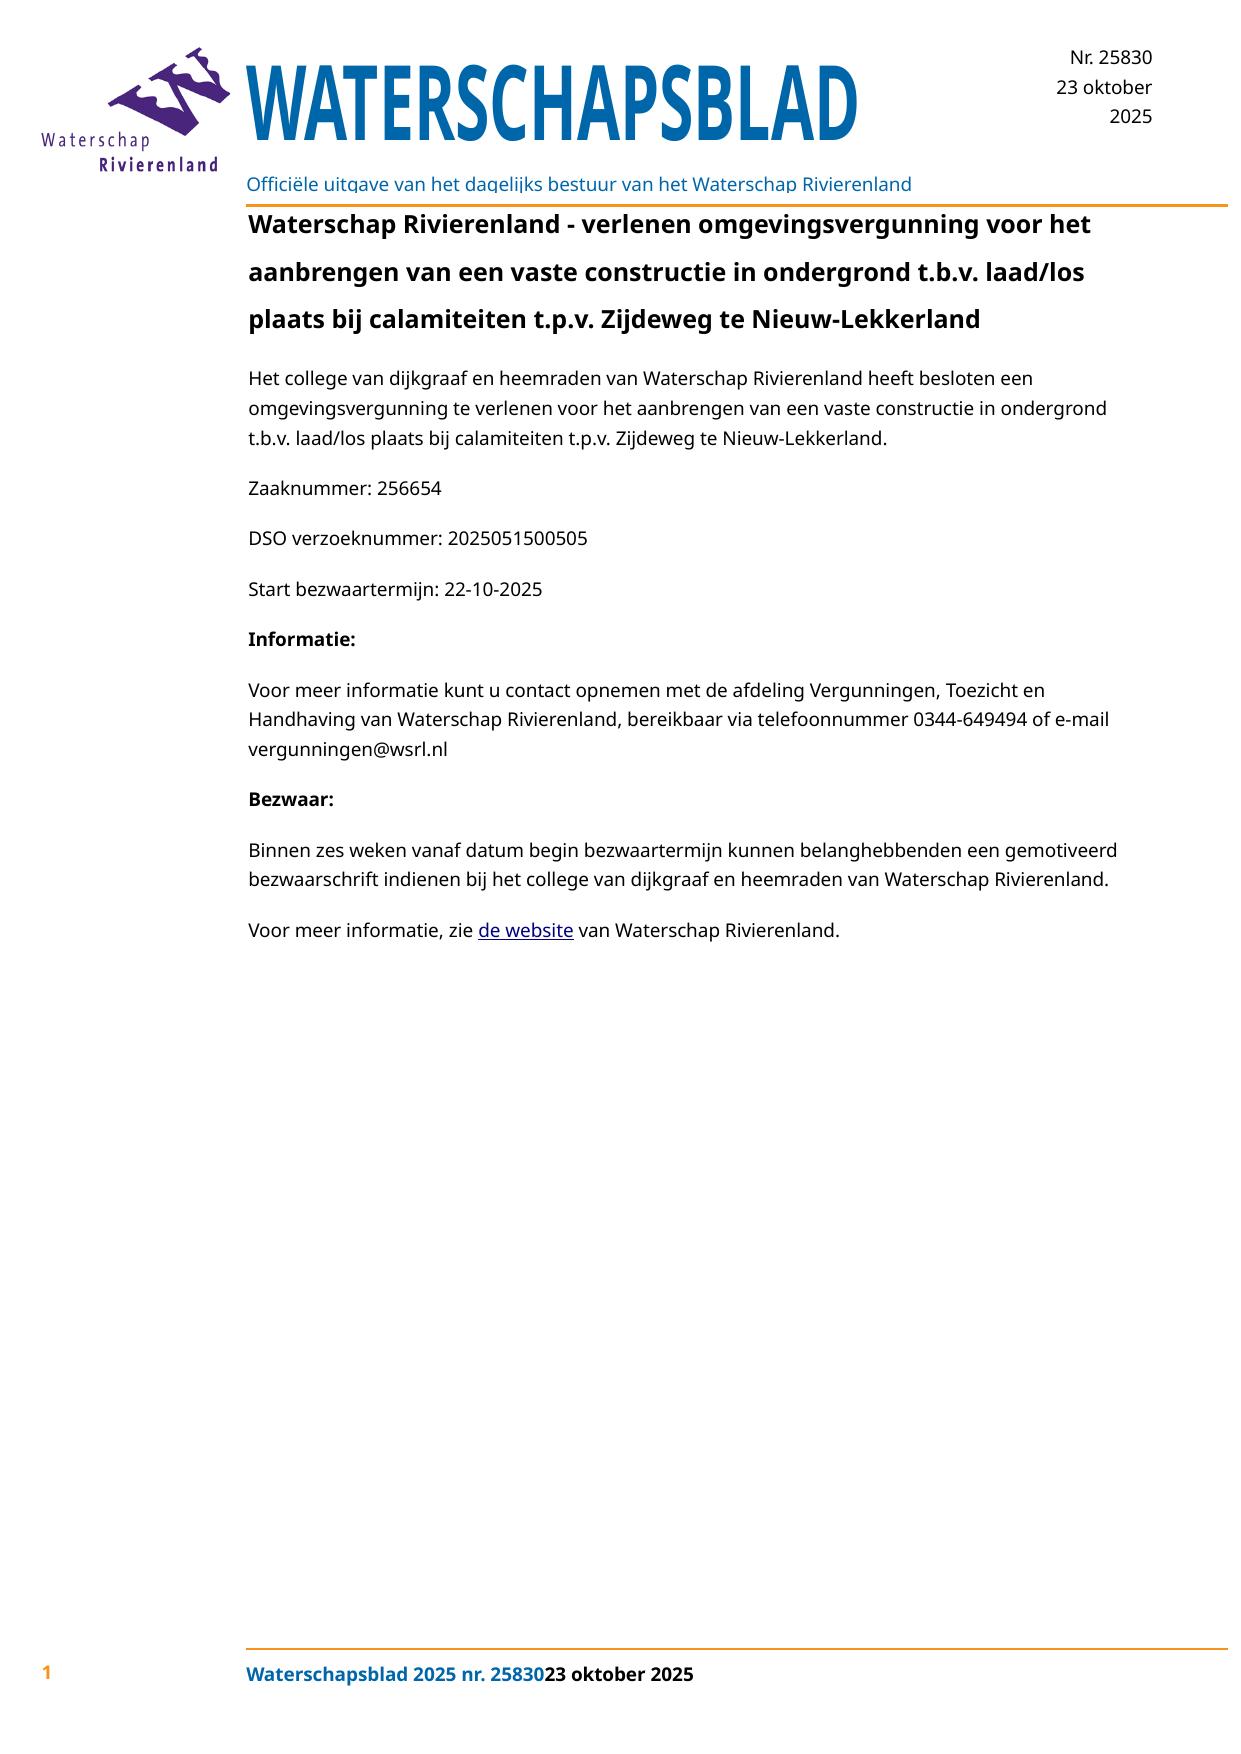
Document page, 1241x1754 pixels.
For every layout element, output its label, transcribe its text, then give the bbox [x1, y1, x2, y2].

text Informatie: [248, 626, 1152, 652]
text Binnen zes weken vanaf datum begin bezwaartermijn kunnen belanghebbenden een gemotiveerd bezwaarschrift indienen bij het college van dijkgraaf en heemraden van Waterschap Rivierenland. [248, 837, 1152, 892]
picture [41, 47, 231, 172]
text Het college van dijkgraaf en heemraden van Waterschap Rivierenland heeft besloten een omgevingsvergunning te verlenen voor het aanbrengen van een vaste constructie in ondergrond t.b.v. laad/los plaats bij calamiteiten t.p.v. Zijdeweg te Nieuw-Lekkerland. [248, 366, 1152, 450]
text Start bezwaartermijn: 22-10-2025 [248, 576, 1152, 602]
text DSO verzoeknummer: 2025051500505 [248, 526, 1152, 551]
text Bezwaar: [248, 786, 1152, 812]
text Waterschap Rivierenland - verlenen omgevingsvergunning voor het aanbrengen van een vaste constructie in ondergrond t.b.v. laad/los plaats bij calamiteiten t.p.v. Zijdeweg te Nieuw-Lekkerland [248, 207, 1152, 336]
text Voor meer informatie kunt u contact opnemen met de afdeling Vergunningen, Toezicht en Handhaving van Waterschap Rivierenland, bereikbaar via telefoonnummer 0344-649494 of e-mail vergunningen@wsrl.nl [248, 677, 1152, 762]
text Voor meer informatie, zie de website van Waterschap Rivierenland. [248, 917, 1152, 942]
text Zaaknummer: 256654 [248, 475, 1152, 501]
